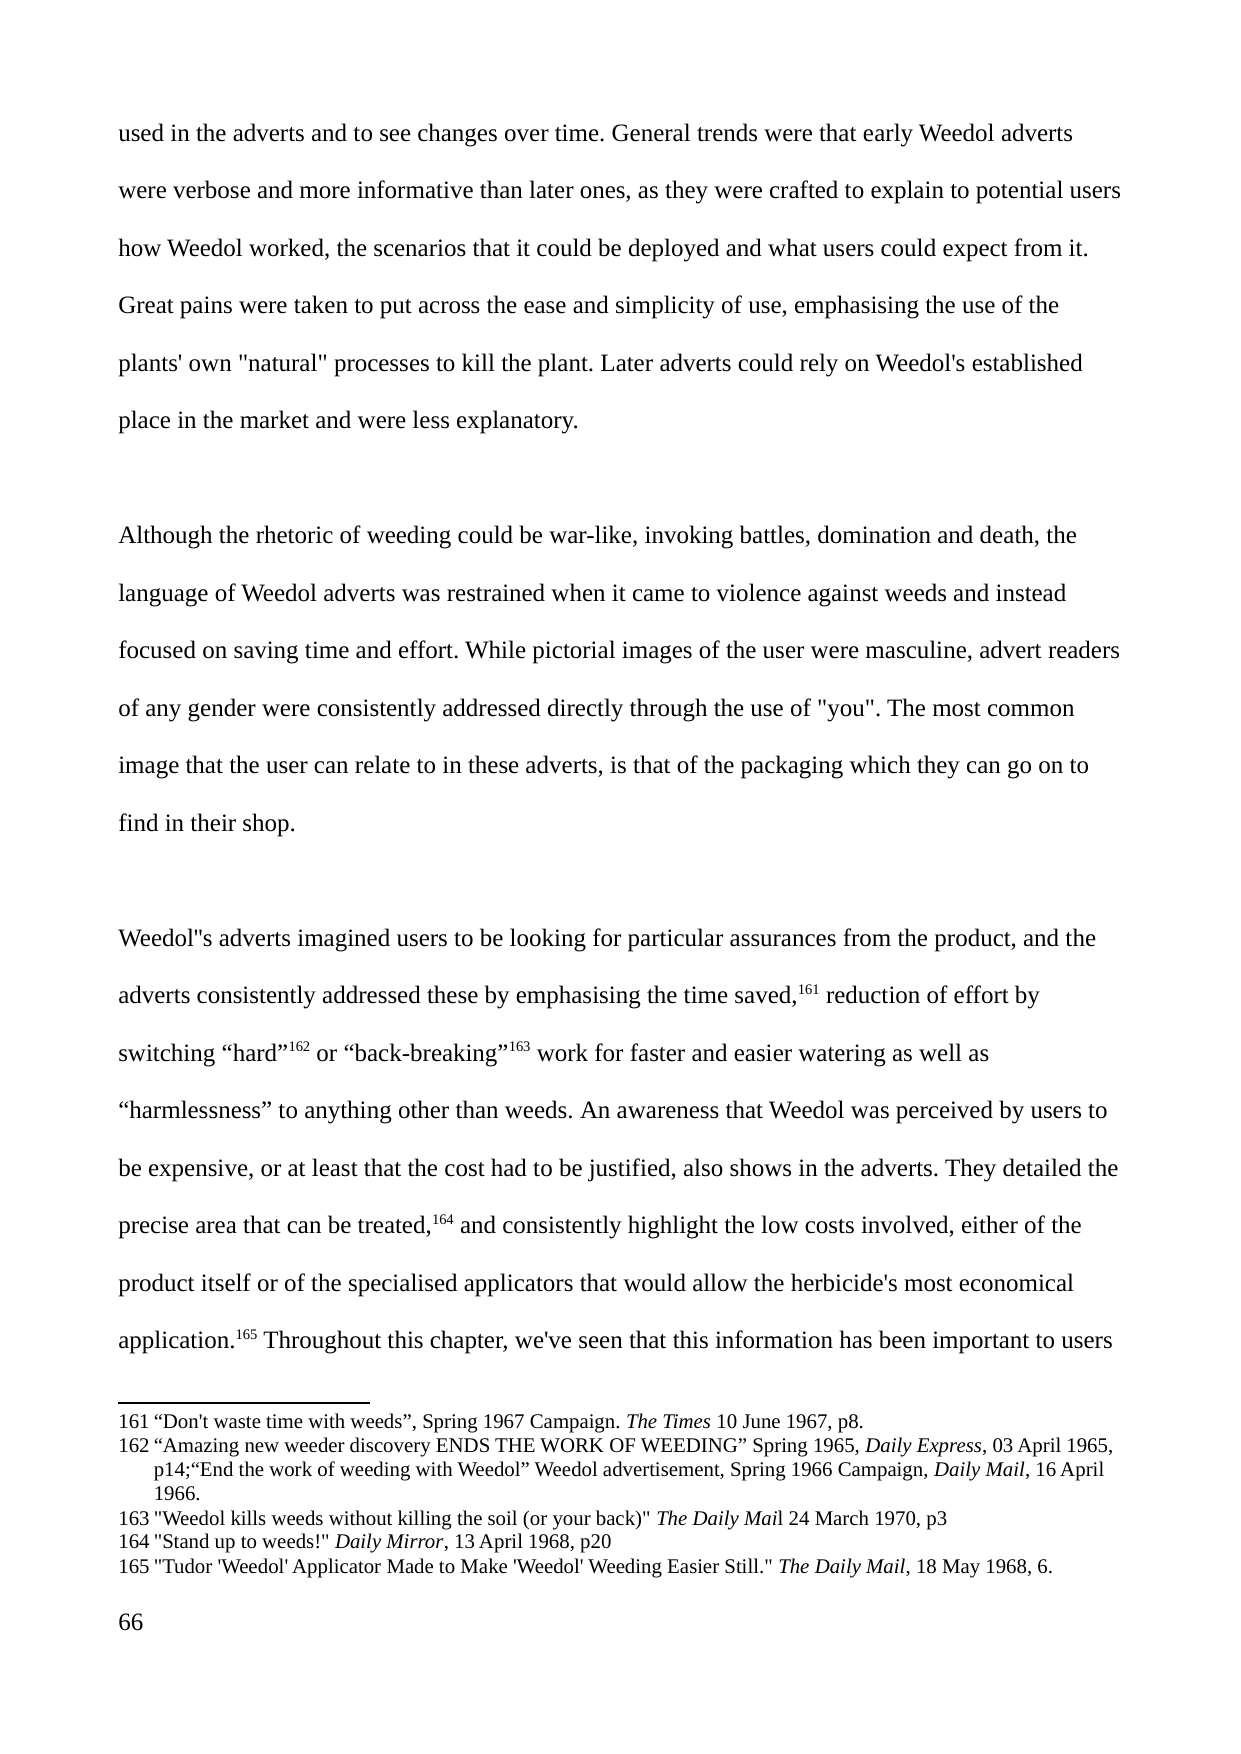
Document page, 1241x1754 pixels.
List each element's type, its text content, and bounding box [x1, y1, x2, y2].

text “Amazing new weeder discovery ENDS THE WORK OF WEEDING” Spring 1965, Daily Express, 03 April 1965, p14;“End the work of weeding with Weedol” Weedol advertisement, Spring 1966 Campaign, Daily Mail, 16 April 1966. [118, 1433, 1122, 1505]
text "Stand up to weeds!" Daily Mirror, 13 April 1968, p20 [118, 1529, 1122, 1553]
text "Weedol kills weeds without killing the soil (or your back)" The Daily Mail 24 March 1970, p3 [118, 1505, 1122, 1529]
text Although the rhetoric of weeding could be war-like, invoking battles, domination and death, the language of Weedol adverts was restrained when it came to violence against weeds and instead focused on saving time and effort. While pictorial images of the user were masculine, advert readers of any gender were consistently addressed directly through the use of "you". The most common image that the user can relate to in these adverts, is that of the packaging which they can go on to find in their shop. [118, 521, 1122, 837]
text used in the adverts and to see changes over time. General trends were that early Weedol adverts were verbose and more informative than later ones, as they were crafted to explain to potential users how Weedol worked, the scenarios that it could be deployed and what users could expect from it. Great pains were taken to put across the ease and simplicity of use, emphasising the use of the plants' own "natural" processes to kill the plant. Later adverts could rely on Weedol's established place in the market and were less explanatory. [118, 118, 1122, 434]
text "Tudor 'Weedol' Applicator Made to Make 'Weedol' Weeding Easier Still." The Daily Mail, 18 May 1968, 6. [118, 1553, 1122, 1578]
text Weedol''s adverts imagined users to be looking for particular assurances from the product, and the adverts consistently addressed these by emphasising the time saved, reduction of effort by switching “hard” or “back-breaking” work for faster and easier watering as well as “harmlessness” to anything other than weeds. An awareness that Weedol was perceived by users to be expensive, or at least that the cost had to be justified, also shows in the adverts. They detailed the precise area that can be treated, and consistently highlight the low costs involved, either of the product itself or of the specialised applicators that would allow the herbicide's most economical application. Throughout this chapter, we've seen that this information has been important to users [118, 923, 1122, 1354]
text “Don't waste time with weeds”, Spring 1967 Campaign. The Times 10 June 1967, p8. [118, 1409, 1122, 1433]
